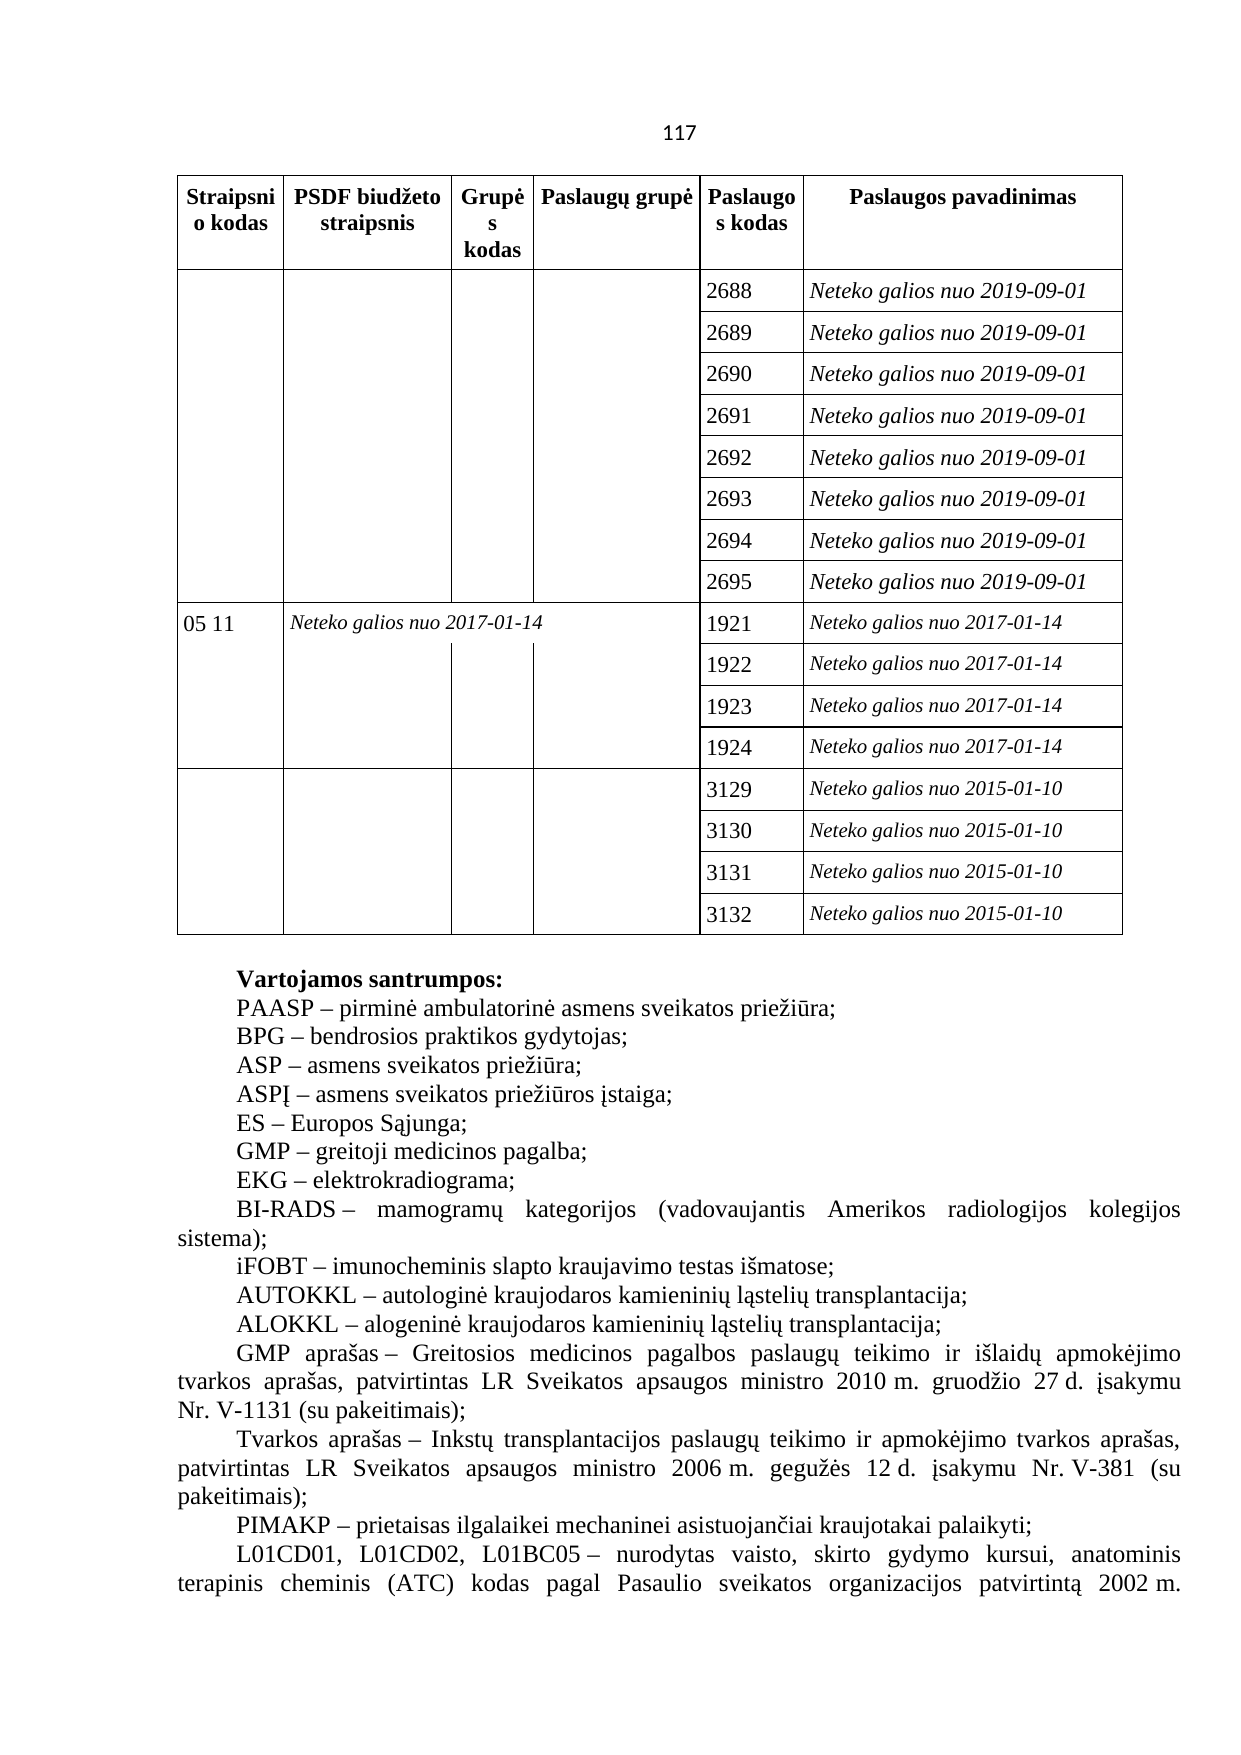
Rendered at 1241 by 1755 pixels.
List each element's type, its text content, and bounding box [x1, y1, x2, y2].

table_cell 2689 [701, 312, 803, 352]
text Vartojamos santrumpos: [177, 964, 1181, 993]
table_cell Neteko galios nuo 2019-09-01 [804, 478, 1122, 518]
table_cell [534, 435, 699, 477]
text PAASP – pirminė ambulatorinė asmens sveikatos priežiūra; [177, 993, 1181, 1021]
table_cell Neteko galios nuo 2019-09-01 [804, 436, 1122, 477]
table_header Paslaugų grupė [534, 176, 699, 269]
table_cell [284, 477, 451, 518]
table_header Paslaugos kodas [701, 176, 803, 269]
table_cell Neteko galios nuo 2015-01-10 [804, 852, 1122, 893]
text iFOBT – imunocheminis slapto kraujavimo testas išmatose; [177, 1251, 1181, 1280]
table_cell 3131 [701, 852, 803, 893]
text L01CD01, L01CD02, L01BC05 – nurodytas vaisto, skirto gydymo kursui, anatominis terapinis cheminis (ATC) kodas pagal Pasaulio sveikatos organizacijos patvirtintą 2002 m. [177, 1539, 1181, 1596]
table_cell Neteko galios nuo 2019-09-01 [804, 395, 1122, 435]
table_cell [284, 352, 451, 394]
text GMP – greitoji medicinos pagalba; [177, 1136, 1181, 1165]
table_cell 1921 [701, 603, 803, 643]
table_cell [452, 810, 533, 851]
table_cell [452, 726, 533, 768]
table_cell [178, 851, 283, 893]
text ASP – asmens sveikatos priežiūra; [177, 1050, 1181, 1079]
table_cell [178, 685, 283, 726]
table_cell Neteko galios nuo 2015-01-10 [804, 894, 1122, 934]
table_cell Neteko galios nuo 2019-09-01 [804, 561, 1122, 602]
table_cell 3132 [701, 894, 803, 934]
table_cell 05 11 [178, 603, 283, 643]
table_cell [178, 560, 283, 602]
table_cell [452, 643, 533, 685]
table_cell [534, 519, 699, 560]
table_cell Neteko galios nuo 2019-09-01 [804, 312, 1122, 352]
table_cell [178, 352, 283, 394]
table_cell [452, 311, 533, 352]
table_cell 2688 [701, 270, 803, 311]
table_header PSDF biudžeto straipsnis [284, 176, 451, 269]
table_cell Neteko galios nuo 2017-01-14 [804, 728, 1122, 768]
table_cell [534, 311, 699, 352]
table_cell 2692 [701, 436, 803, 477]
text EKG – elektrokradiograma; [177, 1165, 1181, 1194]
text ASPĮ – asmens sveikatos priežiūros įstaiga; [177, 1079, 1181, 1108]
table_cell 2693 [701, 478, 803, 518]
table_cell 2691 [701, 395, 803, 435]
table_header Grupės kodas [452, 176, 533, 269]
table_cell [534, 769, 699, 893]
table_cell Neteko galios nuo 2015-01-10 [804, 811, 1122, 851]
table_cell 1922 [701, 644, 803, 685]
table_cell [284, 394, 451, 435]
table_cell 2690 [701, 353, 803, 394]
text BI-RADS – mamogramų kategorijos (vadovaujantis Amerikos radiologijos kolegijos sistema); [177, 1194, 1181, 1251]
table_cell 1923 [701, 686, 803, 726]
table_cell [178, 477, 283, 518]
table_cell [178, 643, 283, 685]
table_cell Neteko galios nuo 2017-01-14 [804, 644, 1122, 685]
table_cell [284, 435, 451, 477]
table_cell [284, 685, 451, 726]
table_cell [284, 560, 451, 602]
table_cell [284, 643, 451, 685]
table_cell [534, 560, 699, 602]
table_cell [178, 519, 283, 560]
table_cell [534, 270, 699, 311]
table_cell [452, 685, 533, 726]
table_cell [452, 435, 533, 477]
table_cell [178, 893, 283, 934]
table_cell [178, 311, 283, 352]
table_cell Neteko galios nuo 2017-01-14 [804, 603, 1122, 643]
table_cell [452, 352, 533, 394]
table_cell 1924 [701, 728, 803, 768]
text GMP aprašas – Greitosios medicinos pagalbos paslaugų teikimo ir išlaidų apmokėjimo tvarkos aprašas, patvirtintas LR Sveikatos apsaugos ministro 2010 m. gruodžio 27 d. įsakymu Nr. V-1131 (su pakeitimais); [177, 1338, 1181, 1424]
table_cell [534, 394, 699, 435]
table_cell Neteko galios nuo 2017-01-14 [284, 603, 699, 643]
table_cell [452, 519, 533, 560]
table_cell [284, 311, 451, 352]
table_header Paslaugos pavadinimas [804, 176, 1122, 269]
table_cell [178, 435, 283, 477]
table_cell [178, 769, 283, 809]
table_cell [178, 810, 283, 851]
table_cell [178, 726, 283, 768]
text ALOKKL – alogeninė kraujodaros kamieninių ląstelių transplantacija; [177, 1309, 1181, 1338]
text Tvarkos aprašas – Inkstų transplantacijos paslaugų teikimo ir apmokėjimo tvarkos aprašas, patvirtintas LR Sveikatos apsaugos ministro 2006 m. gegužės 12 d. įsakymu Nr. V-381 (su pakeitimais); [177, 1424, 1181, 1510]
table_cell [178, 394, 283, 435]
table_header Straipsnio kodas [178, 176, 283, 269]
table_cell Neteko galios nuo 2019-09-01 [804, 520, 1122, 560]
table_cell [452, 851, 533, 893]
table_cell [284, 519, 451, 560]
table_cell [534, 726, 699, 768]
table_cell Neteko galios nuo 2015-01-10 [804, 769, 1122, 809]
table_cell [452, 560, 533, 602]
text AUTOKKL – autologinė kraujodaros kamieninių ląstelių transplantacija; [177, 1280, 1181, 1309]
table_cell 2694 [701, 520, 803, 560]
text BPG – bendrosios praktikos gydytojas; [177, 1021, 1181, 1050]
table_cell [452, 270, 533, 311]
table_cell [534, 643, 699, 685]
text PIMAKP – prietaisas ilgalaikei mechaninei asistuojančiai kraujotakai palaikyti; [177, 1510, 1181, 1539]
table_cell [284, 270, 451, 311]
text ES – Europos Sąjunga; [177, 1108, 1181, 1136]
table_cell Neteko galios nuo 2019-09-01 [804, 270, 1122, 311]
table_cell [452, 394, 533, 435]
table_cell [178, 270, 283, 311]
table_cell [452, 477, 533, 518]
table_cell [534, 685, 699, 726]
table_cell [452, 893, 533, 934]
table_cell [534, 893, 699, 934]
table_cell [452, 769, 533, 809]
table_cell 2695 [701, 561, 803, 602]
table_cell [284, 769, 451, 934]
table_cell Neteko galios nuo 2019-09-01 [804, 353, 1122, 394]
table_cell [534, 352, 699, 394]
table_cell 3129 [701, 769, 803, 809]
table_cell 3130 [701, 811, 803, 851]
table_cell [534, 477, 699, 518]
table_cell [284, 726, 451, 768]
table_cell Neteko galios nuo 2017-01-14 [804, 686, 1122, 726]
